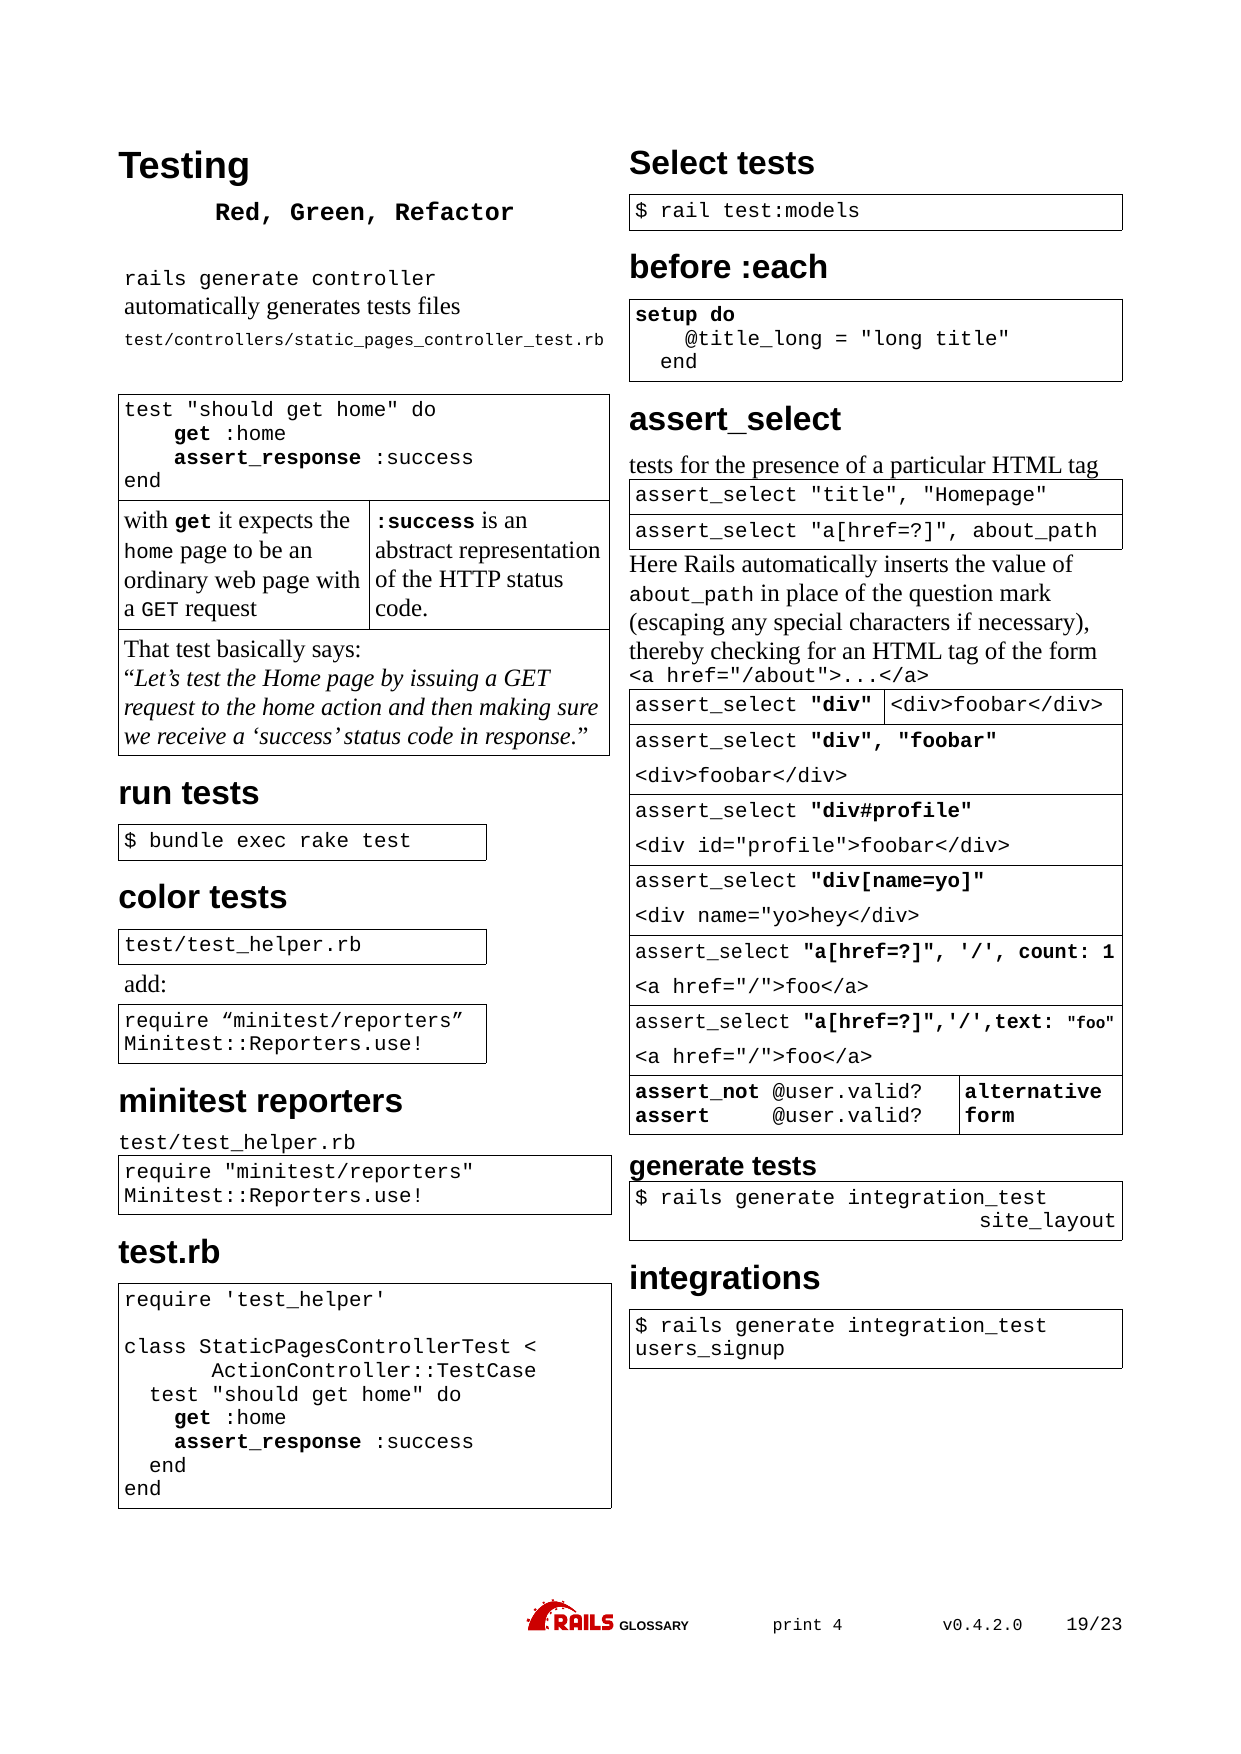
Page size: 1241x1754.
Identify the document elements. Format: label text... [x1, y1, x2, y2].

subtitle test.rb [118, 1232, 611, 1271]
text tests for the presence of a particular HTML tag [629, 450, 1122, 479]
table_header rails generate controller automatically generates tests files [118, 256, 481, 326]
table_header setup do @title_long = "long title" end [630, 300, 1122, 381]
table_cell add: [118, 965, 486, 1004]
subtitle integrations [629, 1258, 1122, 1296]
subtitle minitest reporters [118, 1081, 611, 1119]
table_header assert_select "div" [630, 690, 884, 724]
table_header test "should get home" do get :home assert_response :success end [119, 395, 609, 500]
table_cell assert_select "a[href=?]", '/', count: 1 [630, 936, 1122, 970]
table_cell assert_select "div#profile" [630, 795, 1122, 829]
table_header [481, 256, 611, 326]
table_cell <div>foobar</div> [630, 759, 884, 794]
text Red, Green, Refactor [118, 199, 611, 228]
table_header $ rail test:models [630, 195, 1122, 229]
subtitle assert_select [629, 399, 1122, 437]
table_header assert_select "title", "Homepage" [630, 480, 1122, 514]
table_cell <div name="yo>hey</div> [630, 900, 1122, 935]
table_cell require “minitest/reporters” Minitest::Reporters.use! [119, 1005, 486, 1063]
table_header $ rails generate integration_test site_layout [630, 1182, 1122, 1240]
table_cell test/controllers/static_pages_controller_test.rb [118, 326, 611, 356]
table_cell assert_not @user.valid? assert @user.valid? [630, 1076, 959, 1134]
subtitle generate tests [629, 1149, 1122, 1181]
text <a href="/about">...</a> [629, 665, 1122, 689]
table_header require 'test_helper' class StaticPagesControllerTest < ActionController::TestCase test "should get home" do get :home assert_response :success end end [119, 1284, 611, 1508]
table_header require "minitest/reporters" Minitest::Reporters.use! [119, 1156, 611, 1214]
subtitle Select tests [629, 143, 1122, 182]
table_cell <a href="/">foo</a> [630, 1040, 1122, 1075]
table_header test/test_helper.rb [119, 930, 486, 964]
table_header $ rails generate integration_test users_signup [630, 1310, 1122, 1368]
subtitle run tests [118, 773, 611, 812]
subtitle color tests [118, 877, 611, 916]
table_cell assert_select "a[href=?]", about_path [630, 515, 1122, 549]
table_cell <div id="profile">foobar</div> [630, 829, 1122, 864]
subtitle Testing [118, 143, 611, 187]
table_cell assert_select "div", "foobar" [630, 725, 1122, 759]
table_cell with get it expects the home page to be an ordinary web page with a GET request [119, 501, 369, 629]
table_cell <a href="/">foo</a> [630, 970, 1122, 1005]
table_header <div>foobar</div> [885, 690, 1122, 724]
text test/test_helper.rb [118, 1132, 611, 1155]
table_cell assert_select "div[name=yo]" [630, 866, 1122, 900]
table_cell That test basically says: “Let’s test the Home page by issuing a GET request to the home action and then making sure we receive a ‘success’ status code in response.” [119, 630, 609, 755]
subtitle before :each [629, 247, 1122, 286]
text Here Rails automatically inserts the value of about_path in place of the question mark (escaping any special characters if necessary), thereby checking for an HTML tag of the form [629, 550, 1122, 665]
table_cell assert_select "a[href=?]",'/',text: "foo" [630, 1006, 1122, 1040]
table_header $ bundle exec rake test [119, 825, 486, 859]
table_cell :success is an abstract representation of the HTTP status code. [370, 501, 609, 629]
table_cell [885, 759, 1122, 794]
table_cell alternative form [960, 1076, 1122, 1134]
